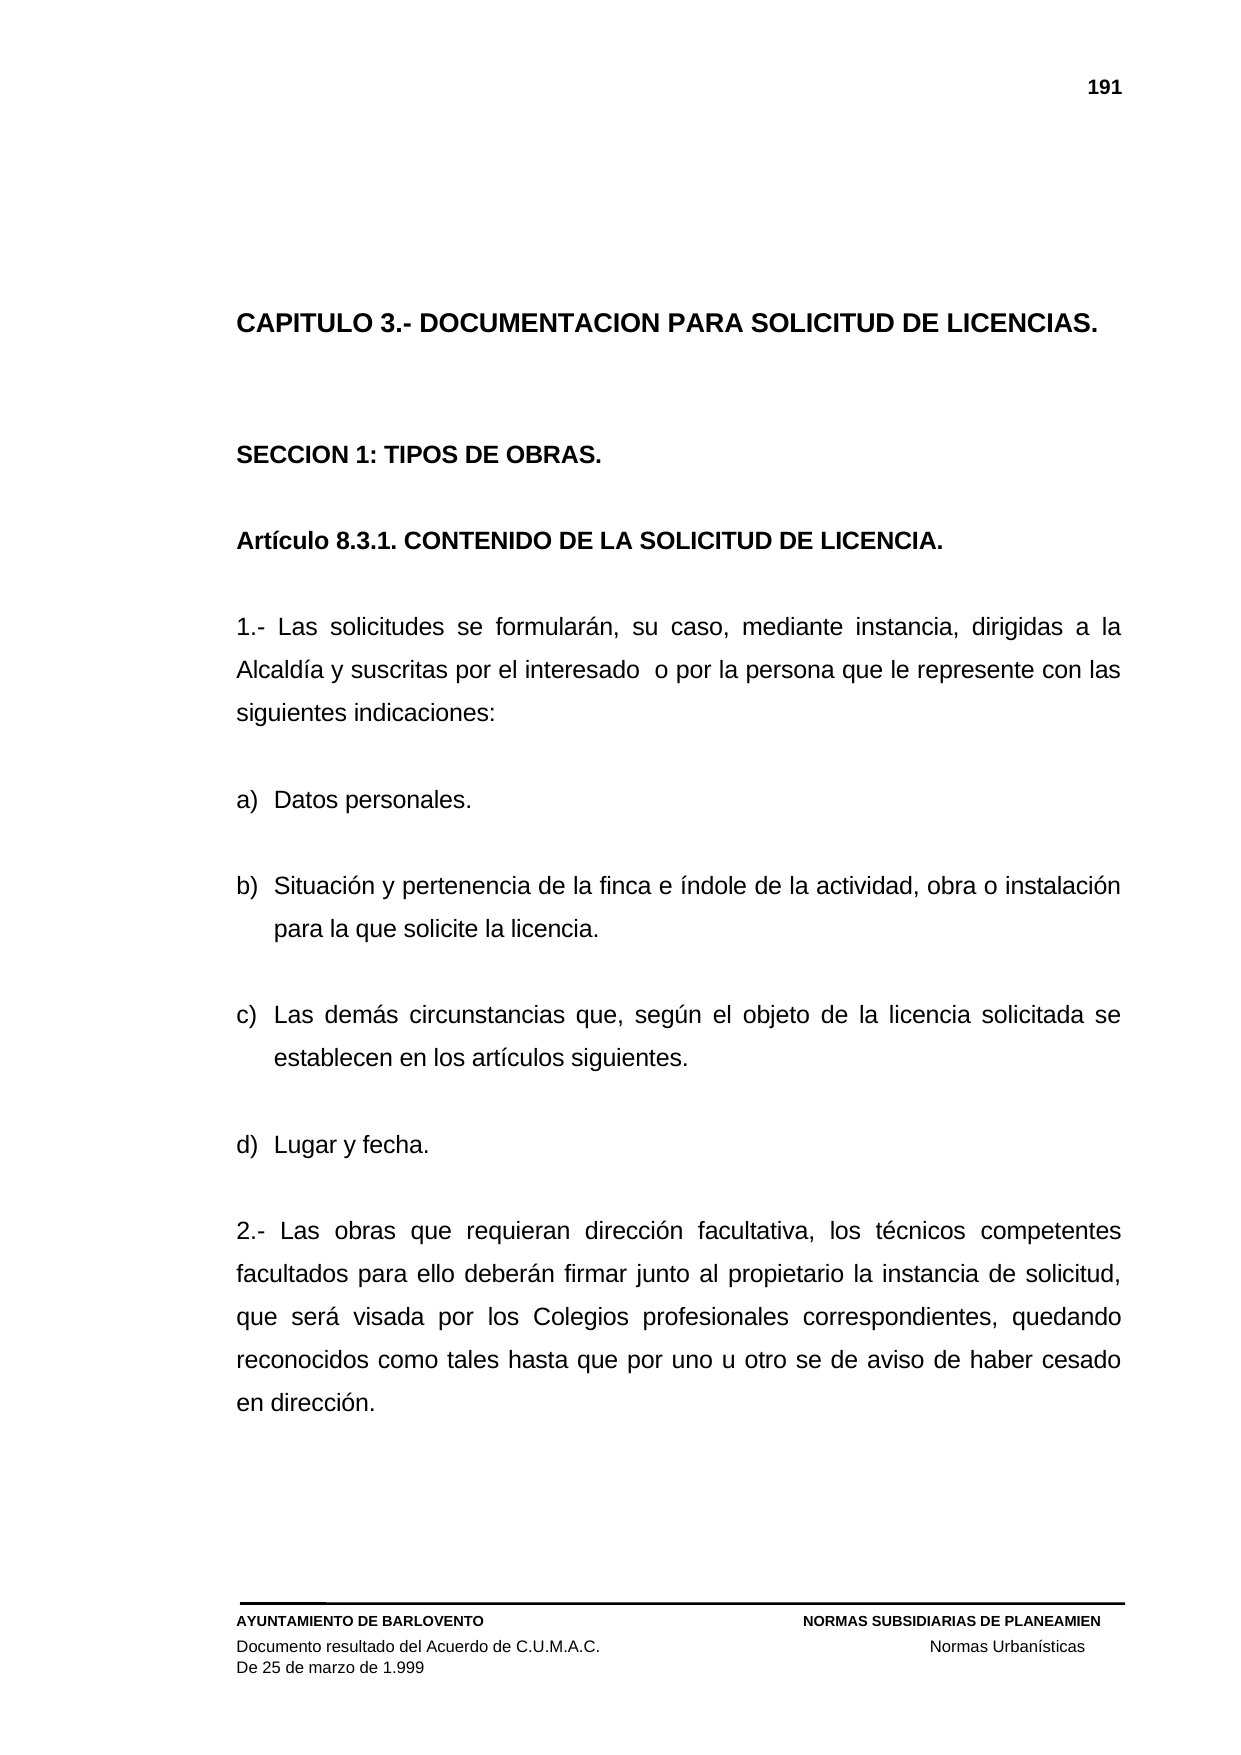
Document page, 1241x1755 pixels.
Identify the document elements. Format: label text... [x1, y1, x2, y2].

list Lugar y fecha. [236, 1130, 1122, 1158]
list Datos personales. [236, 785, 1122, 813]
text 1.‑ Las solicitudes se formularán, su caso, mediante instancia, dirigidas a la Alcaldía y suscritas por el interesado o por la persona que le represente con las siguientes indicaciones: [236, 612, 1122, 727]
text CAPITULO 3.‑ DOCUMENTACION PARA SOLICITUD DE LICENCIAS. [236, 307, 1122, 338]
list Situación y pertenencia de la finca e índole de la actividad, obra o instalación para la que solicite la licencia. [236, 871, 1122, 943]
list Las demás circunstancias que, según el objeto de la licencia solicitada se establecen en los artículos siguientes. [236, 1000, 1122, 1072]
text Artículo 8.3.1. CONTENIDO DE LA SOLICITUD DE LICENCIA. [236, 526, 1122, 555]
text 2.‑ Las obras que requieran dirección facultativa, los técnicos competentes facultados para ello deberán firmar junto al propietario la instancia de solicitud, que será visada por los Colegios profesionales correspondientes, quedando reconocidos como tales hasta que por uno u otro se de aviso de haber cesado en dirección. [236, 1216, 1122, 1417]
text SECCION 1: TIPOS DE OBRAS. [236, 440, 1122, 468]
